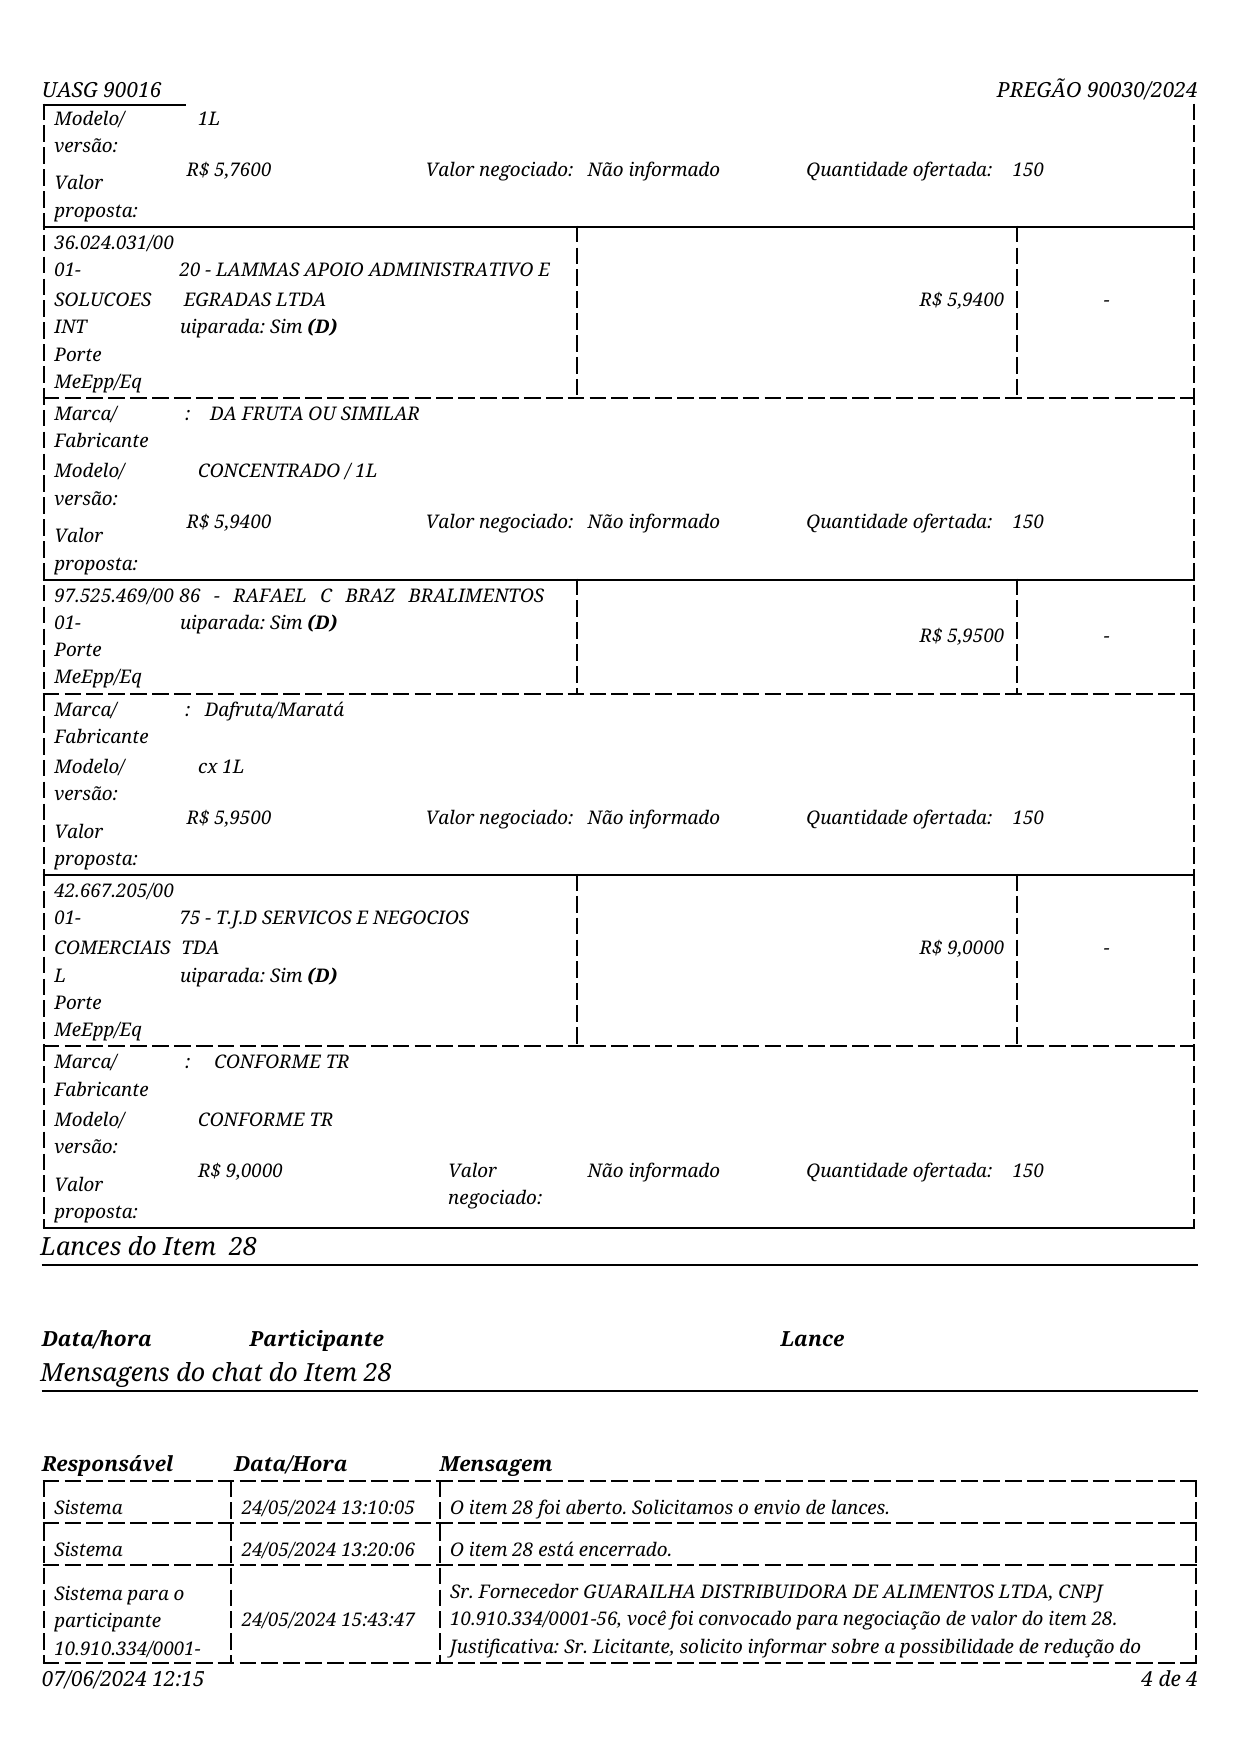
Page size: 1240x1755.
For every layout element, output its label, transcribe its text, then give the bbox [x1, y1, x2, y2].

table_header 24/05/2024 13:10:05 [231, 1480, 439, 1522]
table_cell [577, 1105, 787, 1154]
table_cell [577, 104, 787, 153]
table_cell [1017, 228, 1194, 285]
table_cell [577, 581, 787, 692]
table_cell 24/05/2024 13:20:06 [231, 1522, 439, 1564]
table_cell [448, 1105, 577, 1154]
table_cell [448, 1045, 577, 1104]
table_cell R$ 5,7600 Valor negociado: [186, 153, 577, 226]
table_cell - [1017, 285, 1194, 397]
table_cell R$ 5,9500 Valor negociado: [186, 801, 577, 874]
table_cell [448, 933, 577, 1045]
table_cell [577, 228, 787, 285]
table_cell 150 [1002, 505, 1194, 578]
table_cell SOLUCOES INT Porte MeEpp/Eq [44, 285, 186, 397]
table_cell [788, 1105, 1194, 1154]
table_cell [788, 228, 1017, 285]
table_cell - [1017, 581, 1194, 692]
table_cell Marca/Fabricante [44, 1045, 186, 1104]
table_cell TDA uiparada: Sim (D) [186, 933, 448, 1045]
table_cell Sistema para o participante 10.910.334/0001- [44, 1564, 231, 1662]
table_cell [788, 693, 1194, 752]
table_cell Quantidade ofertada: [788, 505, 1002, 578]
table_cell [577, 1045, 787, 1104]
table_cell Não informado [577, 801, 787, 874]
table_cell Sistema [44, 1522, 231, 1564]
table_cell : Dafruta/Maratá [186, 693, 577, 752]
table_cell 86 - RAFAEL C BRAZ BRALIMENTOS uiparada: Sim (D) [186, 581, 577, 692]
table_cell 150 [1002, 1154, 1194, 1227]
table_cell R$ 5,9400 Valor negociado: [186, 505, 577, 578]
table_cell Valor negociado: [448, 1154, 577, 1227]
table_cell COMERCIAIS L Porte MeEpp/Eq [44, 933, 186, 1045]
table_cell [577, 456, 787, 505]
text Mensagens do chat do Item 28 [40, 1354, 1200, 1388]
table_cell 75 - T.J.D SERVICOS E NEGOCIOS [186, 876, 577, 933]
table_cell Modelo/versão: Valor proposta: [44, 456, 186, 578]
table_cell [1017, 876, 1194, 933]
table_cell CONCENTRADO / 1L [186, 456, 577, 505]
table_cell 150 [1002, 153, 1194, 226]
table_cell Modelo/versão: Valor proposta: [44, 106, 186, 226]
table_cell Modelo/versão: Valor proposta: [44, 752, 186, 874]
table_cell : CONFORME TR [186, 1045, 448, 1104]
table_cell [577, 752, 787, 801]
table_cell Não informado [577, 153, 787, 226]
table_cell Modelo/versão: Valor proposta: [44, 1105, 186, 1227]
table_cell Quantidade ofertada: [788, 801, 1002, 874]
table_cell [788, 397, 1194, 456]
table_cell Marca/Fabricante [44, 693, 186, 752]
table_cell - [1017, 933, 1194, 1045]
table_cell 36.024.031/0001- [44, 228, 186, 285]
table_cell EGRADAS LTDA uiparada: Sim (D) [186, 285, 577, 397]
table_cell Marca/Fabricante [44, 397, 186, 456]
table_cell cx 1L [186, 752, 577, 801]
table_cell [577, 933, 787, 1045]
text Lances do Item 28 [40, 1229, 1200, 1263]
table_cell R$ 9,0000 [186, 1154, 448, 1227]
table_cell R$ 9,0000 [788, 933, 1017, 1045]
table_cell Quantidade ofertada: [788, 153, 1002, 226]
table_header Sistema [44, 1480, 231, 1522]
table_cell [788, 752, 1194, 801]
table_cell Quantidade ofertada: [788, 1154, 1002, 1227]
text Data/hora Participante Lance [42, 1324, 1200, 1352]
table_cell : DA FRUTA OU SIMILAR [186, 397, 577, 456]
table_cell R$ 5,9500 [788, 581, 1017, 692]
table_cell [577, 876, 787, 933]
table_cell Sr. Fornecedor GUARAILHA DISTRIBUIDORA DE ALIMENTOS LTDA, CNPJ 10.910.334/0001-56, você foi convocado para negociação de valor do item 28. Justificativa: Sr. Licitante, solicito informar sobre a possibilidade de redução do [440, 1564, 1196, 1662]
table_cell [788, 104, 1194, 153]
table_cell 20 - LAMMAS APOIO ADMINISTRATIVO E [186, 228, 577, 285]
table_header O item 28 foi aberto. Solicitamos o envio de lances. [440, 1480, 1196, 1522]
table_cell [577, 693, 787, 752]
table_cell [788, 876, 1017, 933]
table_cell 97.525.469/0001- Porte MeEpp/Eq [44, 581, 186, 692]
text Responsável Data/Hora Mensagem [42, 1449, 1200, 1478]
table_cell Não informado [577, 1154, 787, 1227]
table_cell R$ 5,9400 [788, 285, 1017, 397]
table_cell O item 28 está encerrado. [440, 1522, 1196, 1564]
table_cell [577, 397, 787, 456]
table_cell 24/05/2024 15:43:47 [231, 1564, 439, 1662]
table_cell 1L [186, 104, 577, 153]
table_cell [577, 285, 787, 397]
table_cell 150 [1002, 801, 1194, 874]
table_cell [788, 1045, 1194, 1104]
table_cell 42.667.205/0001- [44, 876, 186, 933]
table_cell Não informado [577, 505, 787, 578]
table_cell CONFORME TR [186, 1105, 448, 1154]
table_cell [788, 456, 1194, 505]
